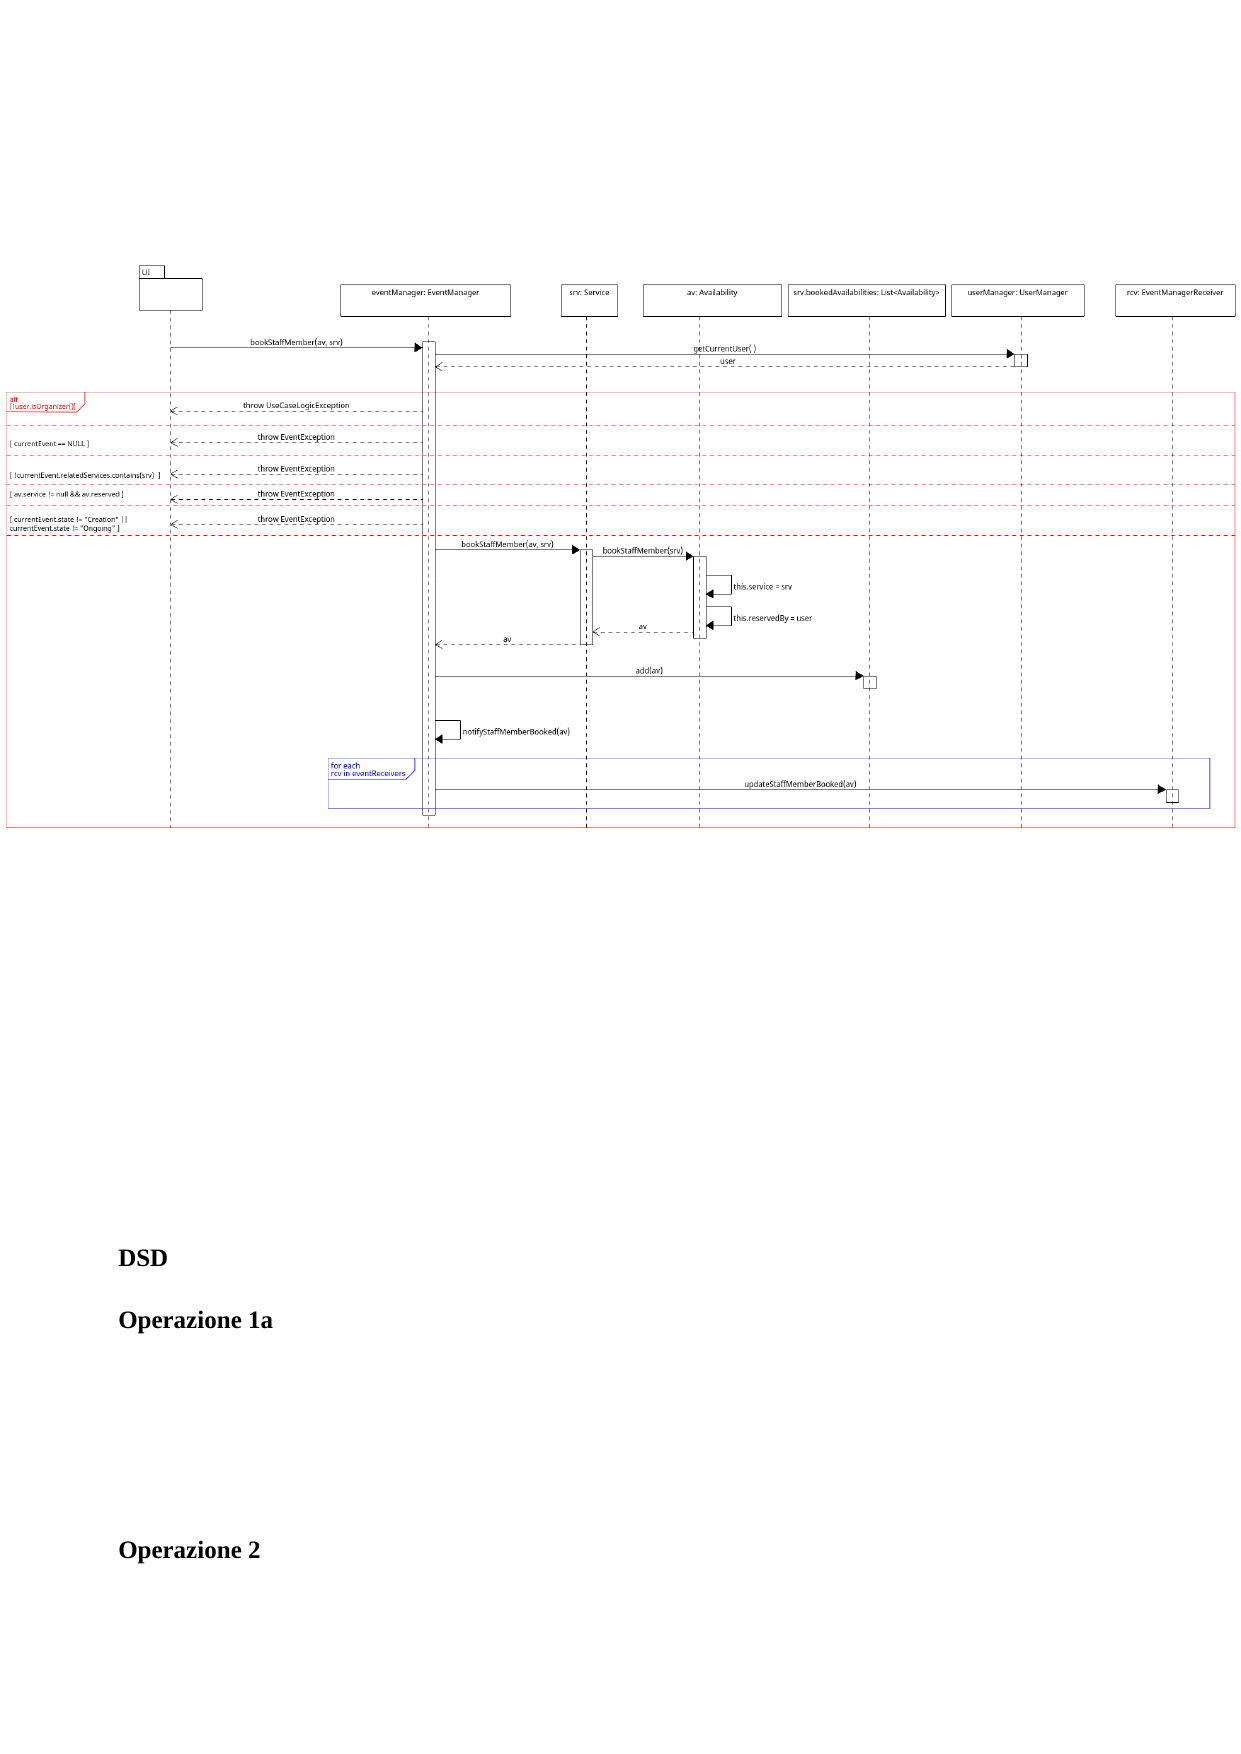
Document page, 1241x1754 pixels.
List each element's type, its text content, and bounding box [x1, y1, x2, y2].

text Operazione 2 [118, 1535, 1122, 1564]
text Operazione 1a [118, 1305, 1122, 1334]
text DSD [118, 1243, 1122, 1272]
picture [0, 260, 1241, 846]
